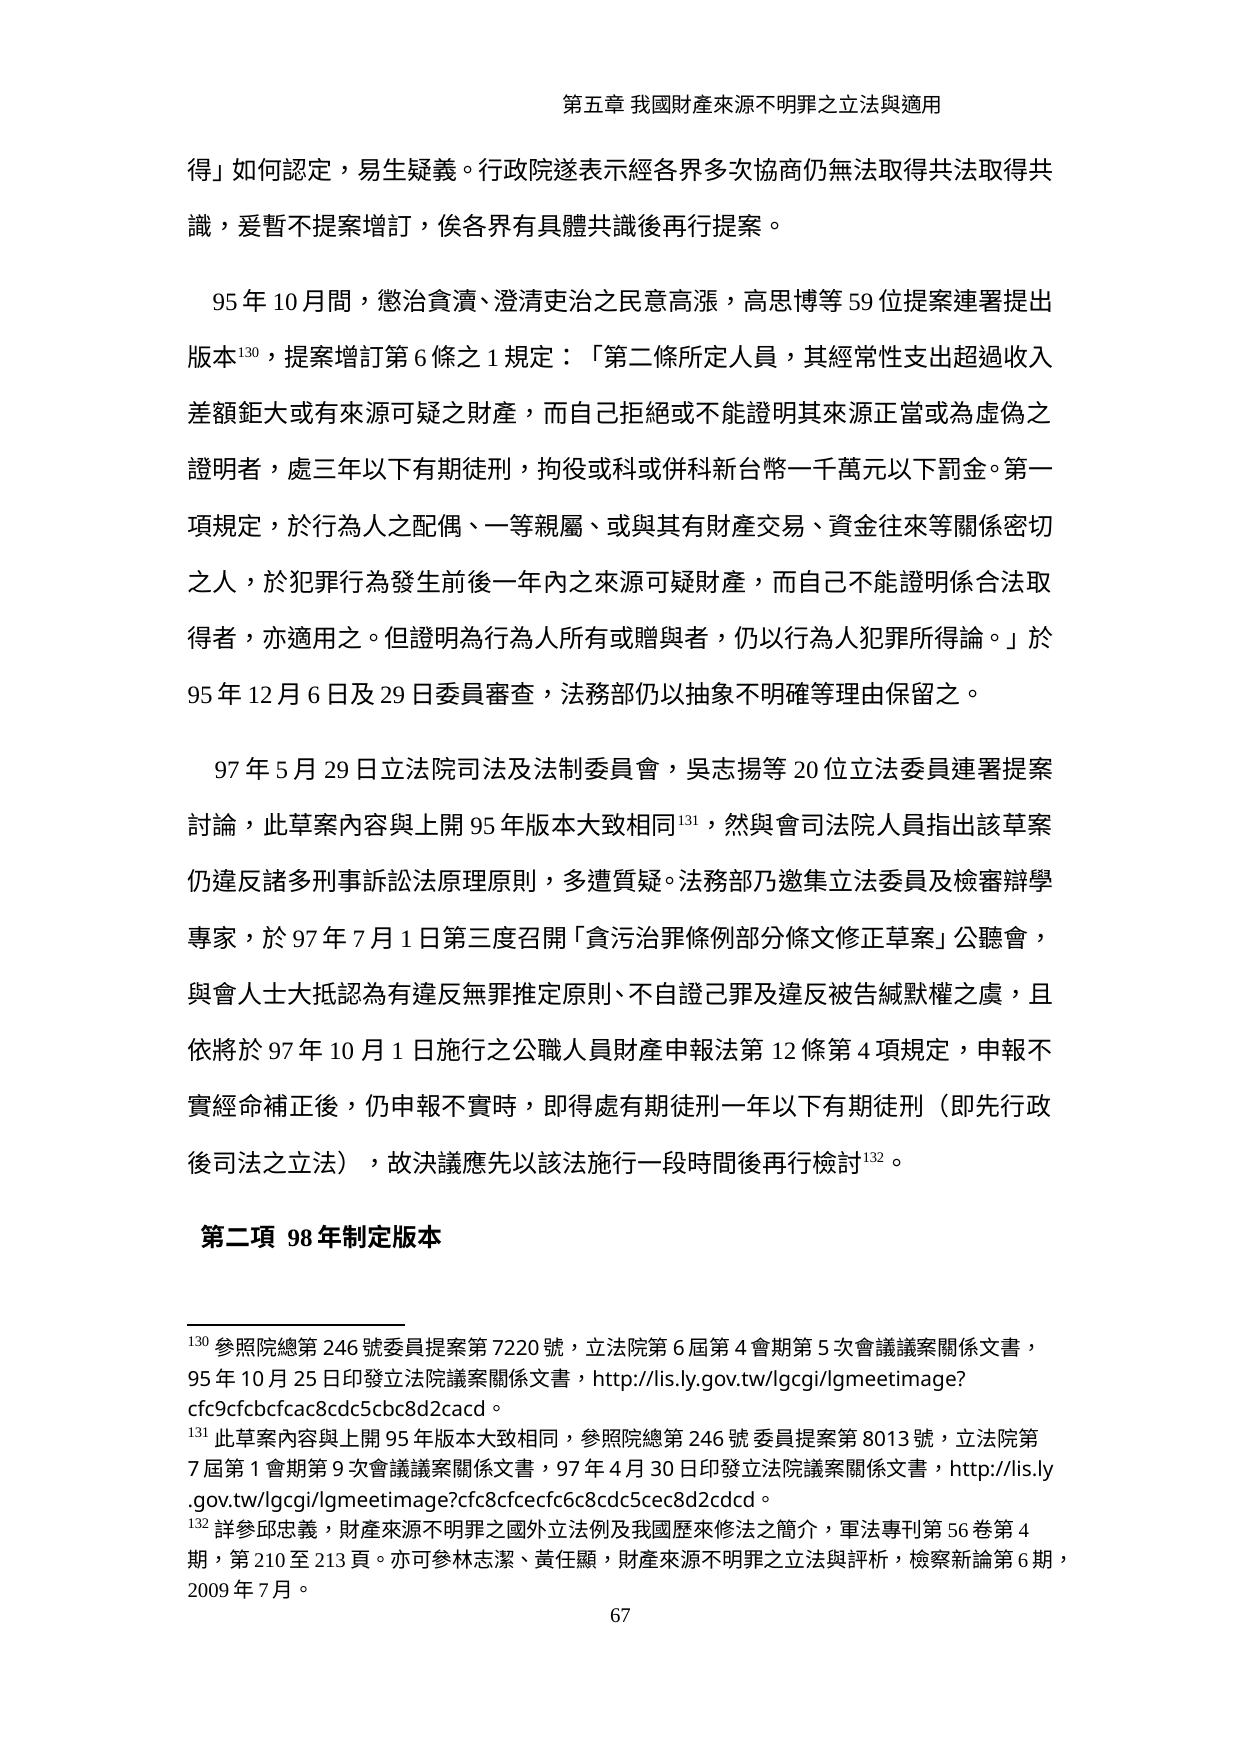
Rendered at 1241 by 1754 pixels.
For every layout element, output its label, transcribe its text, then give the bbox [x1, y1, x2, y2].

text 參照院總第246號委員提案第7220號，立法院第6屆第4會期第5次會議議案關係文書，95年10月25日印發立法院議案關係文書，http://lis.ly.gov.tw/lgcgi/lgmeetimage?cfc9cfcbcfcac8cdc5cbc8d2cacd。 [187, 1331, 1053, 1422]
text 95年10月間，懲治貪瀆、澄清吏治之民意高漲，高思博等59位提案連署提出版本，提案增訂第6條之1規定：「第二條所定人員，其經常性支出超過收入差額鉅大或有來源可疑之財產，而自己拒絕或不能證明其來源正當或為虛偽之證明者，處三年以下有期徒刑，拘役或科或併科新台幣一千萬元以下罰金。第一項規定，於行為人之配偶、一等親屬、或與其有財產交易、資金往來等關係密切之人，於犯罪行為發生前後一年內之來源可疑財產，而自己不能證明係合法取得者，亦適用之。但證明為行為人所有或贈與者，仍以行為人犯罪所得論。」於95年12月6日及29日委員審查，法務部仍以抽象不明確等理由保留之。 [187, 281, 1053, 712]
subtitle 第二項 98年制定版本 [187, 1217, 1053, 1254]
text 97年5月29日立法院司法及法制委員會，吳志揚等20位立法委員連署提案討論，此草案內容與上開95年版本大致相同，然與會司法院人員指出該草案仍違反諸多刑事訴訟法原理原則，多遭質疑。法務部乃邀集立法委員及檢審辯學專家，於97年7月1日第三度召開「貪污治罪條例部分條文修正草案」公聽會，與會人士大抵認為有違反無罪推定原則、不自證己罪及違反被告緘默權之虞，且依將於97年10 月1 日施行之公職人員財產申報法第12條第4項規定，申報不實經命補正後，仍申報不實時，即得處有期徒刑一年以下有期徒刑（即先行政後司法之立法），故決議應先以該法施行一段時間後再行檢討。 [187, 749, 1053, 1180]
text 得」如何認定，易生疑義。行政院遂表示經各界多次協商仍無法取得共法取得共識，爰暫不提案增訂，俟各界有具體共識後再行提案。 [187, 150, 1053, 244]
text 此草案內容與上開95年版本大致相同，參照院總第246號 委員提案第8013號，立法院第7屆第1會期第9次會議議案關係文書，97年4月30日印發立法院議案關係文書，http://lis.ly.gov.tw/lgcgi/lgmeetimage?cfc8cfcecfc6c8cdc5cec8d2cdcd。 [187, 1422, 1053, 1513]
text 詳參邱忠義，財產來源不明罪之國外立法例及我國歷來修法之簡介，軍法專刊第56卷第4期，第210至213頁。亦可參林志潔、黃任顯，財產來源不明罪之立法與評析，檢察新論第6期，2009年7月。 [187, 1513, 1053, 1604]
